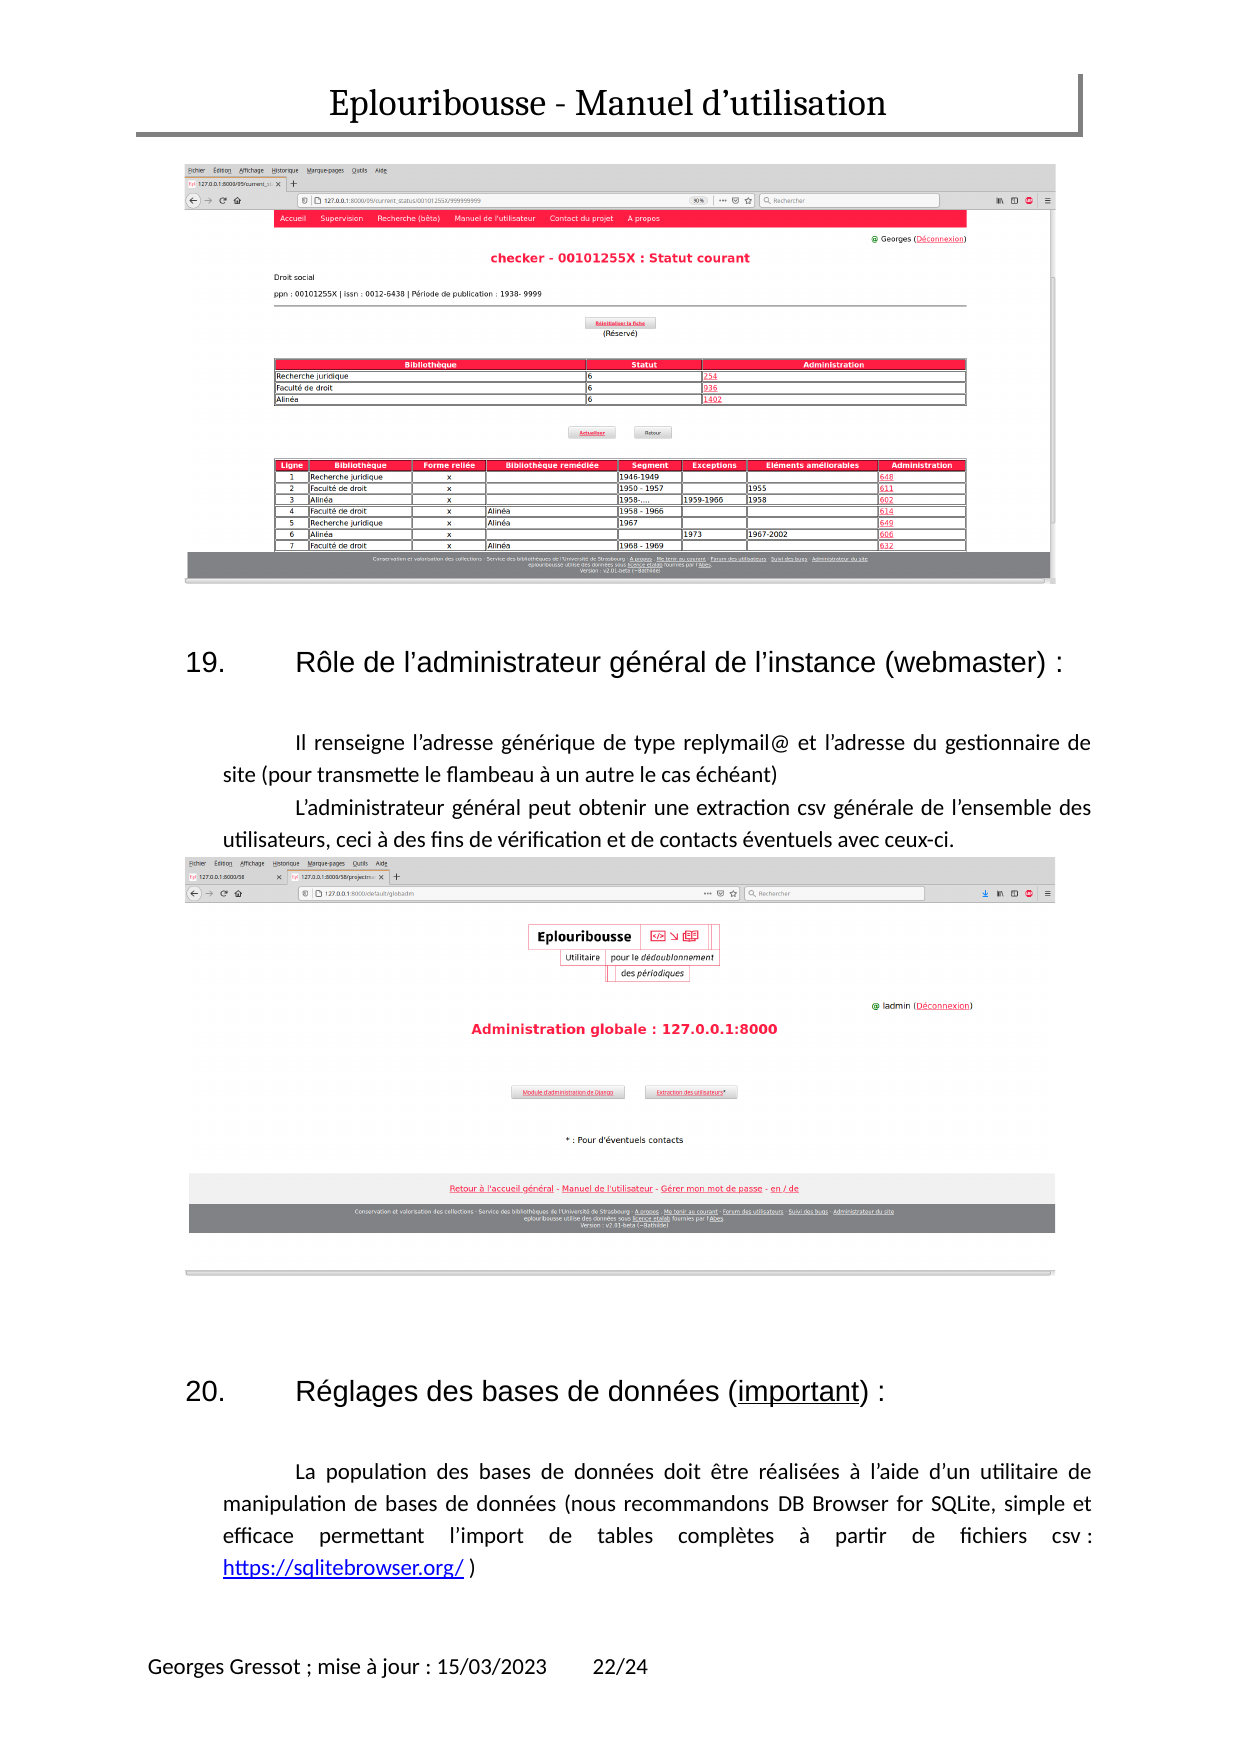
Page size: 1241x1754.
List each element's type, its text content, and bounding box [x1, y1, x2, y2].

list Il renseigne l’adresse générique de type replymail@ et l’adresse du gestionnaire de site (pour transmette le flambeau à un autre le cas échéant) [223, 728, 1093, 789]
subtitle Rôle de l’administrateur général de l’instance (webmaster) : [185, 645, 1093, 679]
picture [184, 164, 1056, 584]
subtitle Réglages des bases de données (important) : [185, 1373, 1093, 1407]
list L’administrateur général peut obtenir une extraction csv générale de l’ensemble des utilisateurs, ceci à des fins de vérification et de contacts éventuels avec ceux-ci. [223, 793, 1093, 853]
picture [185, 857, 1055, 1276]
list La population des bases de données doit être réalisées à l’aide d’un utilitaire de manipulation de bases de données (nous recommandons DB Browser for SQLite, simple et efficace permettant l’import de tables complètes à partir de fichiers csv : https://sqlitebrowser.org/ ) [223, 1457, 1093, 1581]
